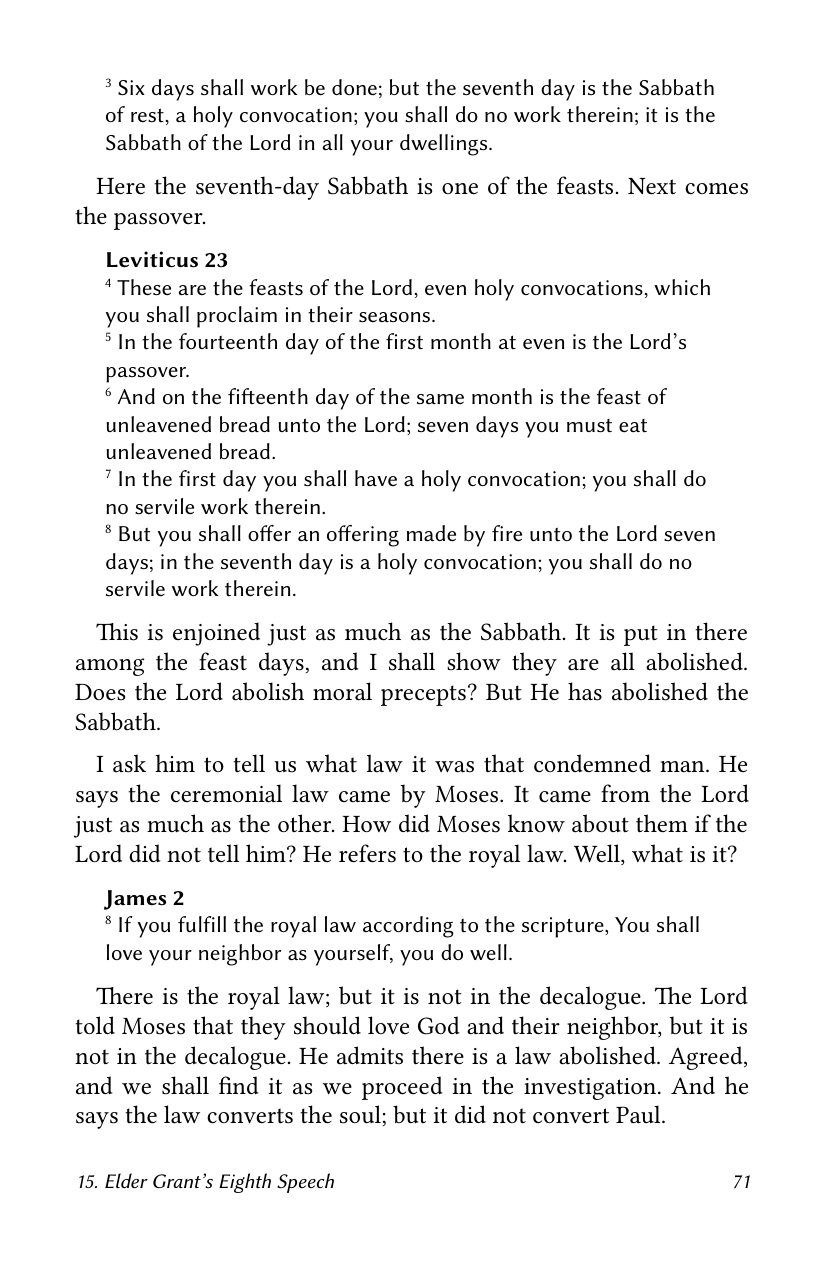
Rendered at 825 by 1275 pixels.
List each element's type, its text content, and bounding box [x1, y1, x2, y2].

text This is enjoined just as much as the Sabbath. It is put in there among the feast days, and I shall show they are all abolished. Does the Lord abolish moral precepts? But He has abolished the Sabbath. [75, 618, 750, 737]
text 6 And on the fifteenth day of the same month is the feast of unleavened bread unto the Lord; seven days you must eat unleavened bread. [105, 384, 720, 465]
text 8 But you shall offer an offering made by fire unto the Lord seven days; in the seventh day is a holy convocation; you shall do no servile work therein. [105, 521, 720, 602]
text Leviticus 23 [105, 247, 750, 273]
text James 2 [105, 884, 750, 911]
text I ask him to tell us what law it was that condemned man. He says the ceremonial law came by Moses. It came from the Lord just as much as the other. How did Moses know about them if the Lord did not tell him? He refers to the royal law. Well, what is it? [75, 750, 750, 868]
text 5 In the fourteenth day of the first month at even is the Lord’s passover. [105, 329, 720, 383]
text 8 If you fulfill the royal law according to the scripture, You shall love your neighbor as yourself, you do well. [105, 912, 720, 966]
text Here the seventh-day Sabbath is one of the feasts. Next comes the passover. [75, 172, 750, 231]
text 7 In the first day you shall have a holy convocation; you shall do no servile work therein. [105, 466, 720, 520]
text 3 Six days shall work be done; but the seventh day is the Sabbath of rest, a holy convocation; you shall do no work therein; it is the Sabbath of the Lord in all your dwellings. [105, 75, 720, 156]
text There is the royal law; but it is not in the decalogue. The Lord told Moses that they should love God and their neighbor, but it is not in the decalogue. He admits there is a law abolished. Agreed, and we shall find it as we proceed in the investigation. And he says the law converts the soul; but it did not convert Paul. [75, 982, 750, 1130]
text 4 These are the feasts of the Lord, even holy convocations, which you shall proclaim in their seasons. [105, 274, 720, 328]
